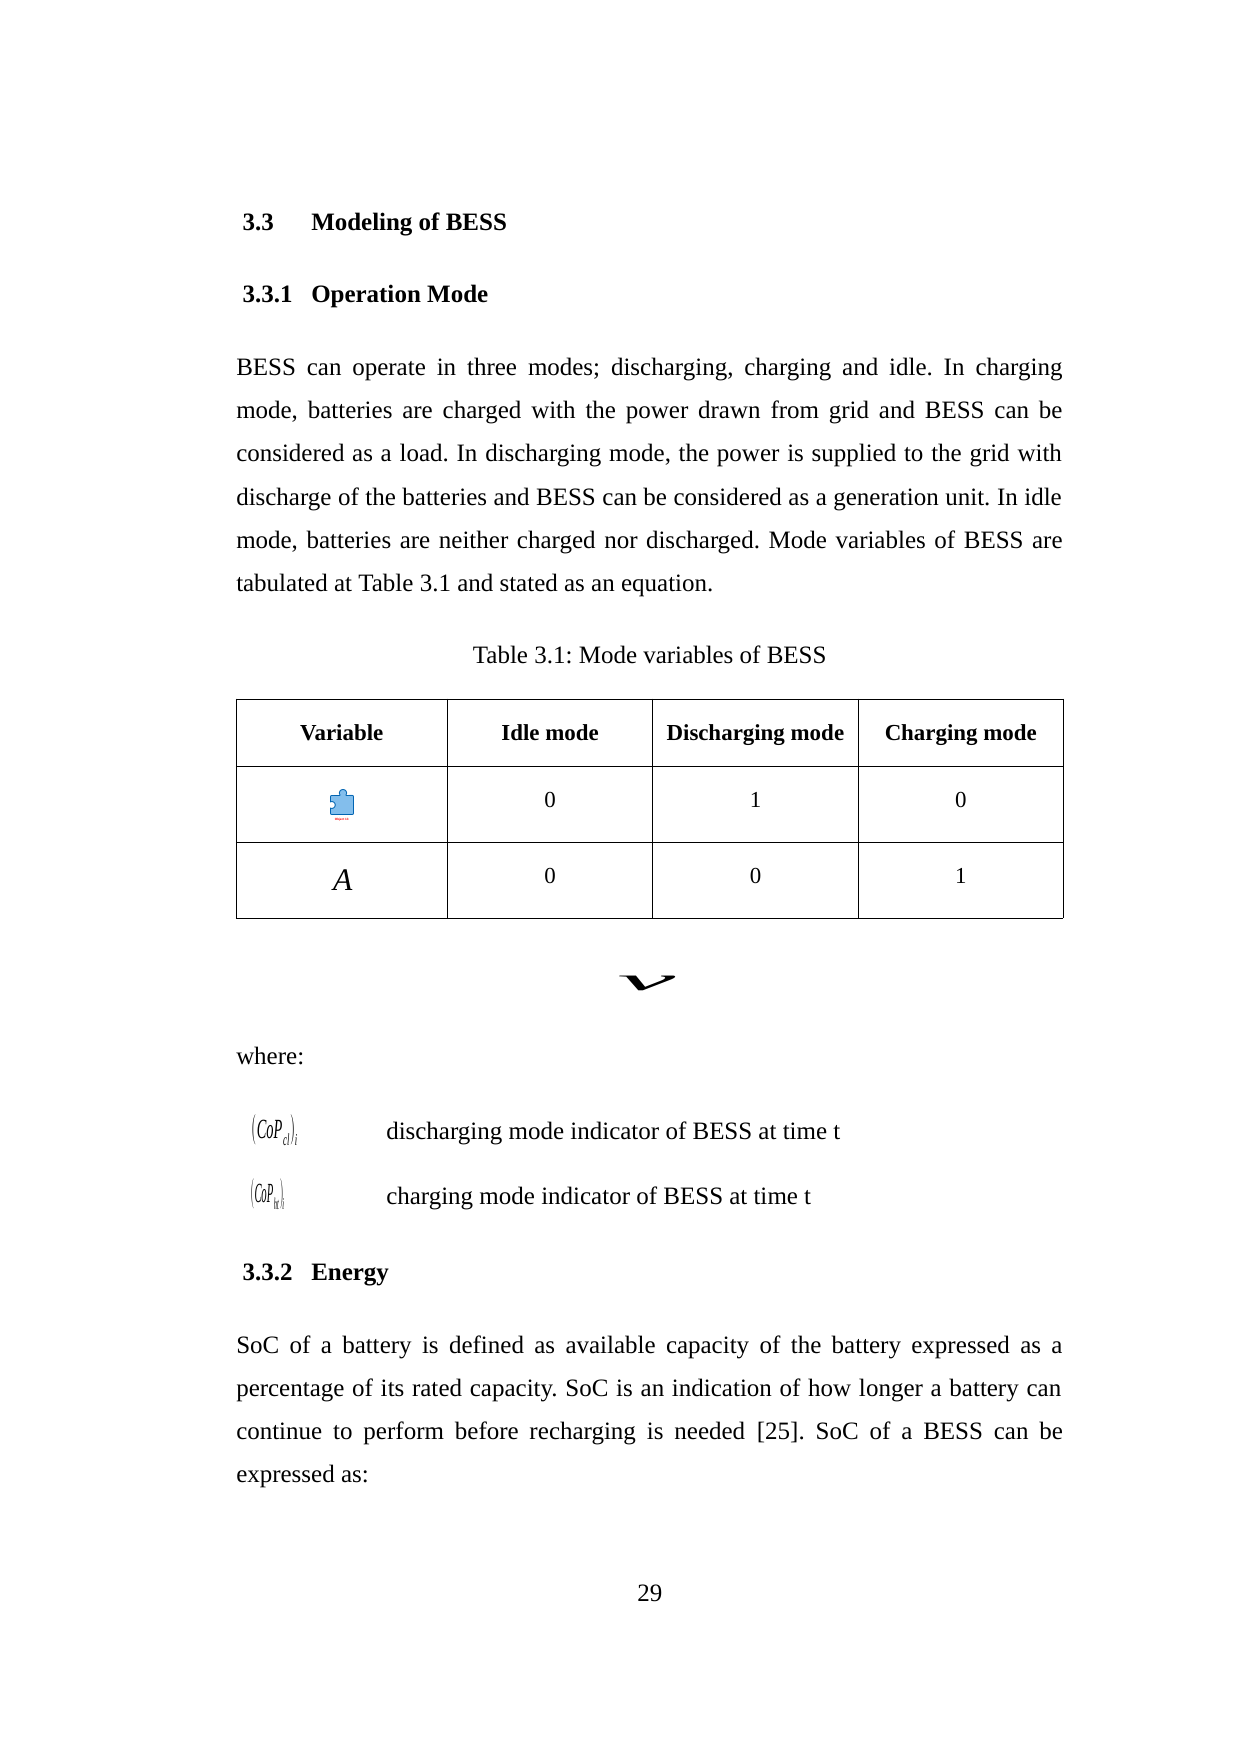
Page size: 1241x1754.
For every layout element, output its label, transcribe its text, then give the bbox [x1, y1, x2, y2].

text SoC of a battery is defined as available capacity of the battery expressed as a percentage of its rated capacity. SoC is an indication of how longer a battery can continue to perform before recharging is needed [25]. SoC of a BESS can be expressed as: [236, 1330, 1063, 1488]
table_header Idle mode [448, 700, 652, 766]
subtitle Operation Mode [236, 279, 1063, 308]
table_cell 0 [448, 767, 652, 842]
table_cell 1 [859, 843, 1063, 918]
text Table 3.1: Mode variables of BESS [236, 641, 1063, 669]
table_cell 1 [653, 767, 858, 842]
table_cell 0 [859, 767, 1063, 842]
table_header Variable [237, 700, 447, 766]
table_header Charging mode [859, 700, 1063, 766]
subtitle Energy [236, 1257, 1063, 1286]
table_cell 0 [448, 843, 652, 918]
text BESS can operate in three modes; discharging, charging and idle. In charging mode, batteries are charged with the power drawn from grid and BESS can be considered as a load. In discharging mode, the power is supplied to the grid with discharge of the batteries and BESS can be considered as a generation unit. In idle mode, batteries are neither charged nor discharged. Mode variables of BESS are tabulated at Table 3.1 and stated as an equation. [236, 352, 1063, 597]
table_cell 0 [653, 843, 858, 918]
table_cell [237, 843, 447, 918]
text discharging mode indicator of BESS at time t [236, 1114, 1063, 1149]
table_header Discharging mode [653, 700, 858, 766]
table_cell [237, 767, 447, 842]
subtitle Modeling of BESS [236, 207, 1063, 236]
text charging mode indicator of BESS at time t [236, 1178, 1063, 1213]
text where: [236, 1041, 1063, 1070]
